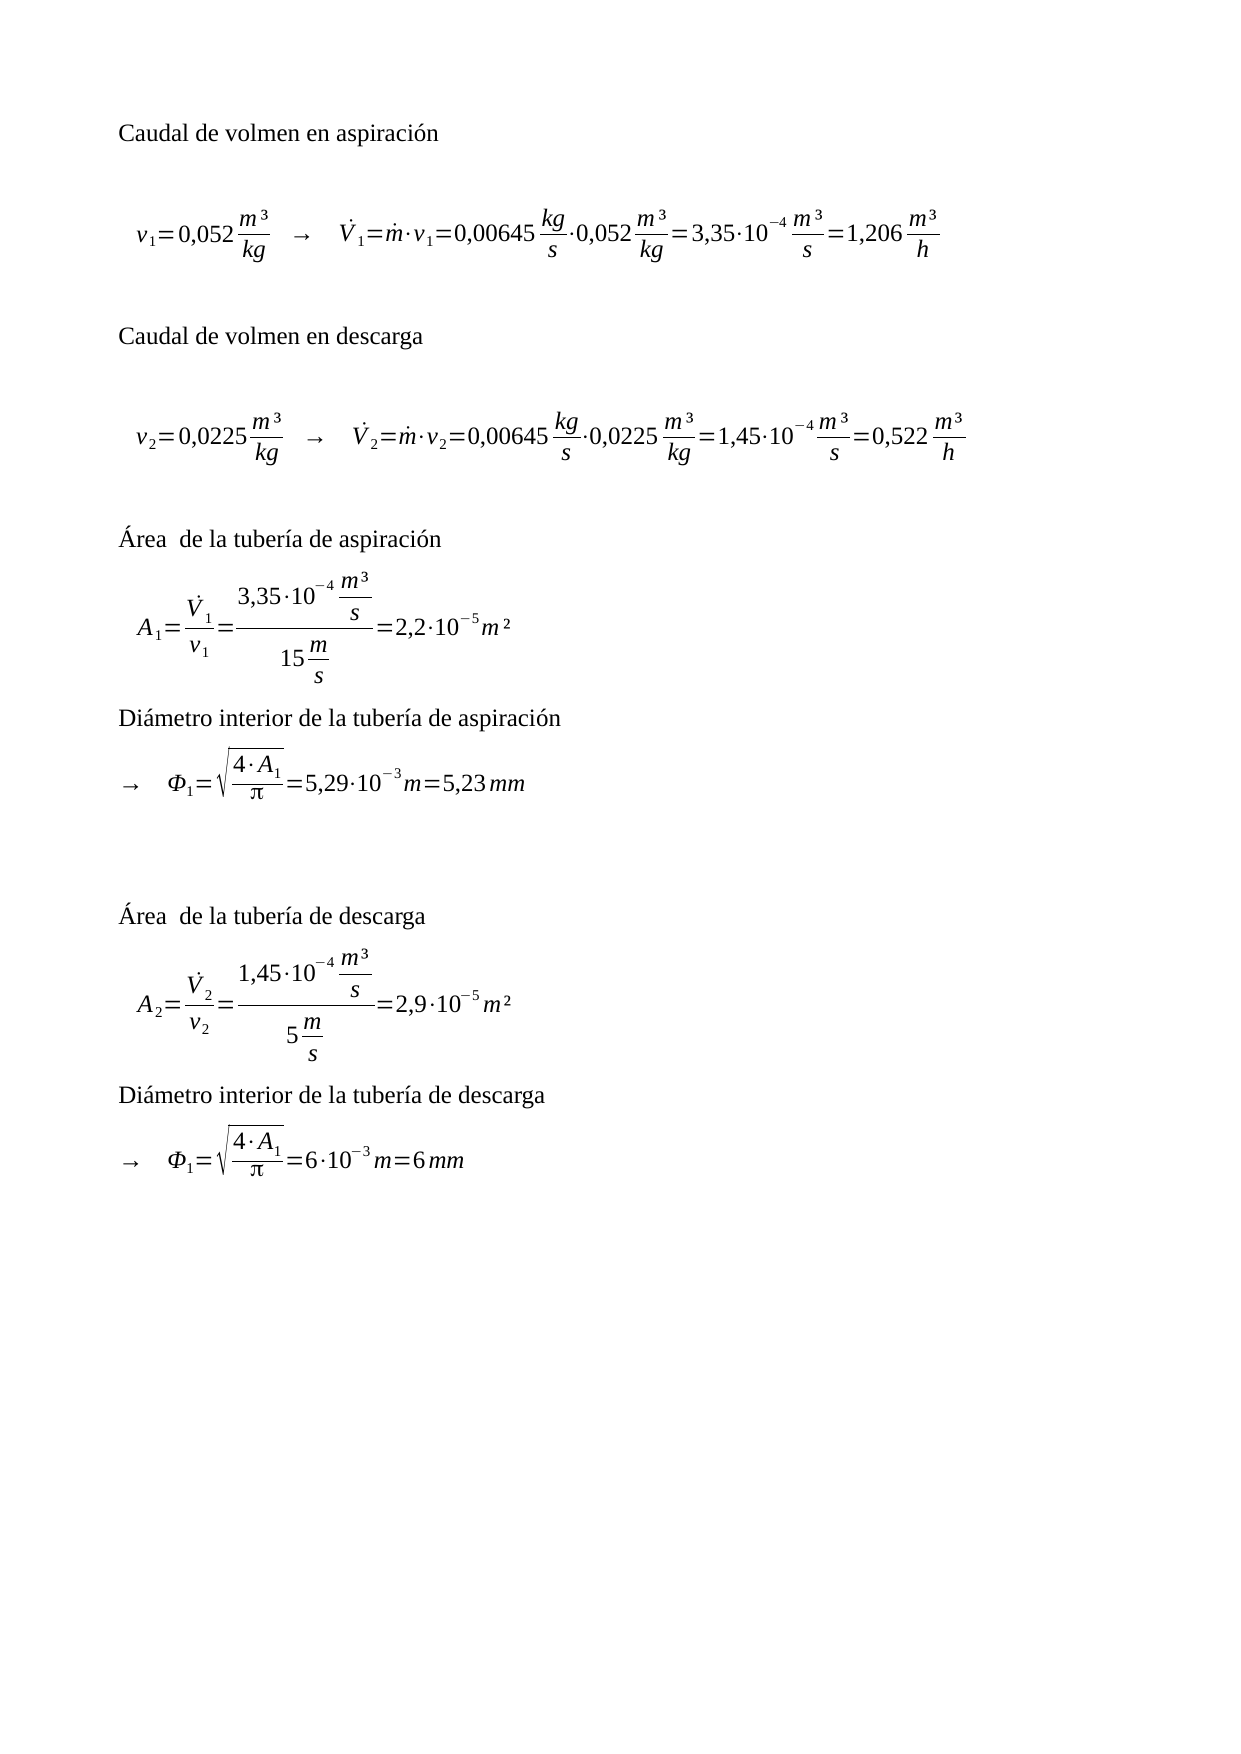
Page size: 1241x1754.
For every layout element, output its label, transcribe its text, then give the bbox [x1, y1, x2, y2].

text Diámetro interior de la tubería de descarga [118, 1080, 1122, 1109]
text → [118, 1123, 1122, 1177]
text Área de la tubería de descarga [118, 901, 1122, 929]
text → [118, 204, 1122, 263]
text Caudal de volmen en aspiración [118, 118, 1122, 147]
text Diámetro interior de la tubería de aspiración [118, 703, 1122, 732]
text → [118, 746, 1122, 800]
text → [118, 407, 1122, 466]
text Área de la tubería de aspiración [118, 524, 1122, 553]
text Caudal de volmen en descarga [118, 321, 1122, 350]
